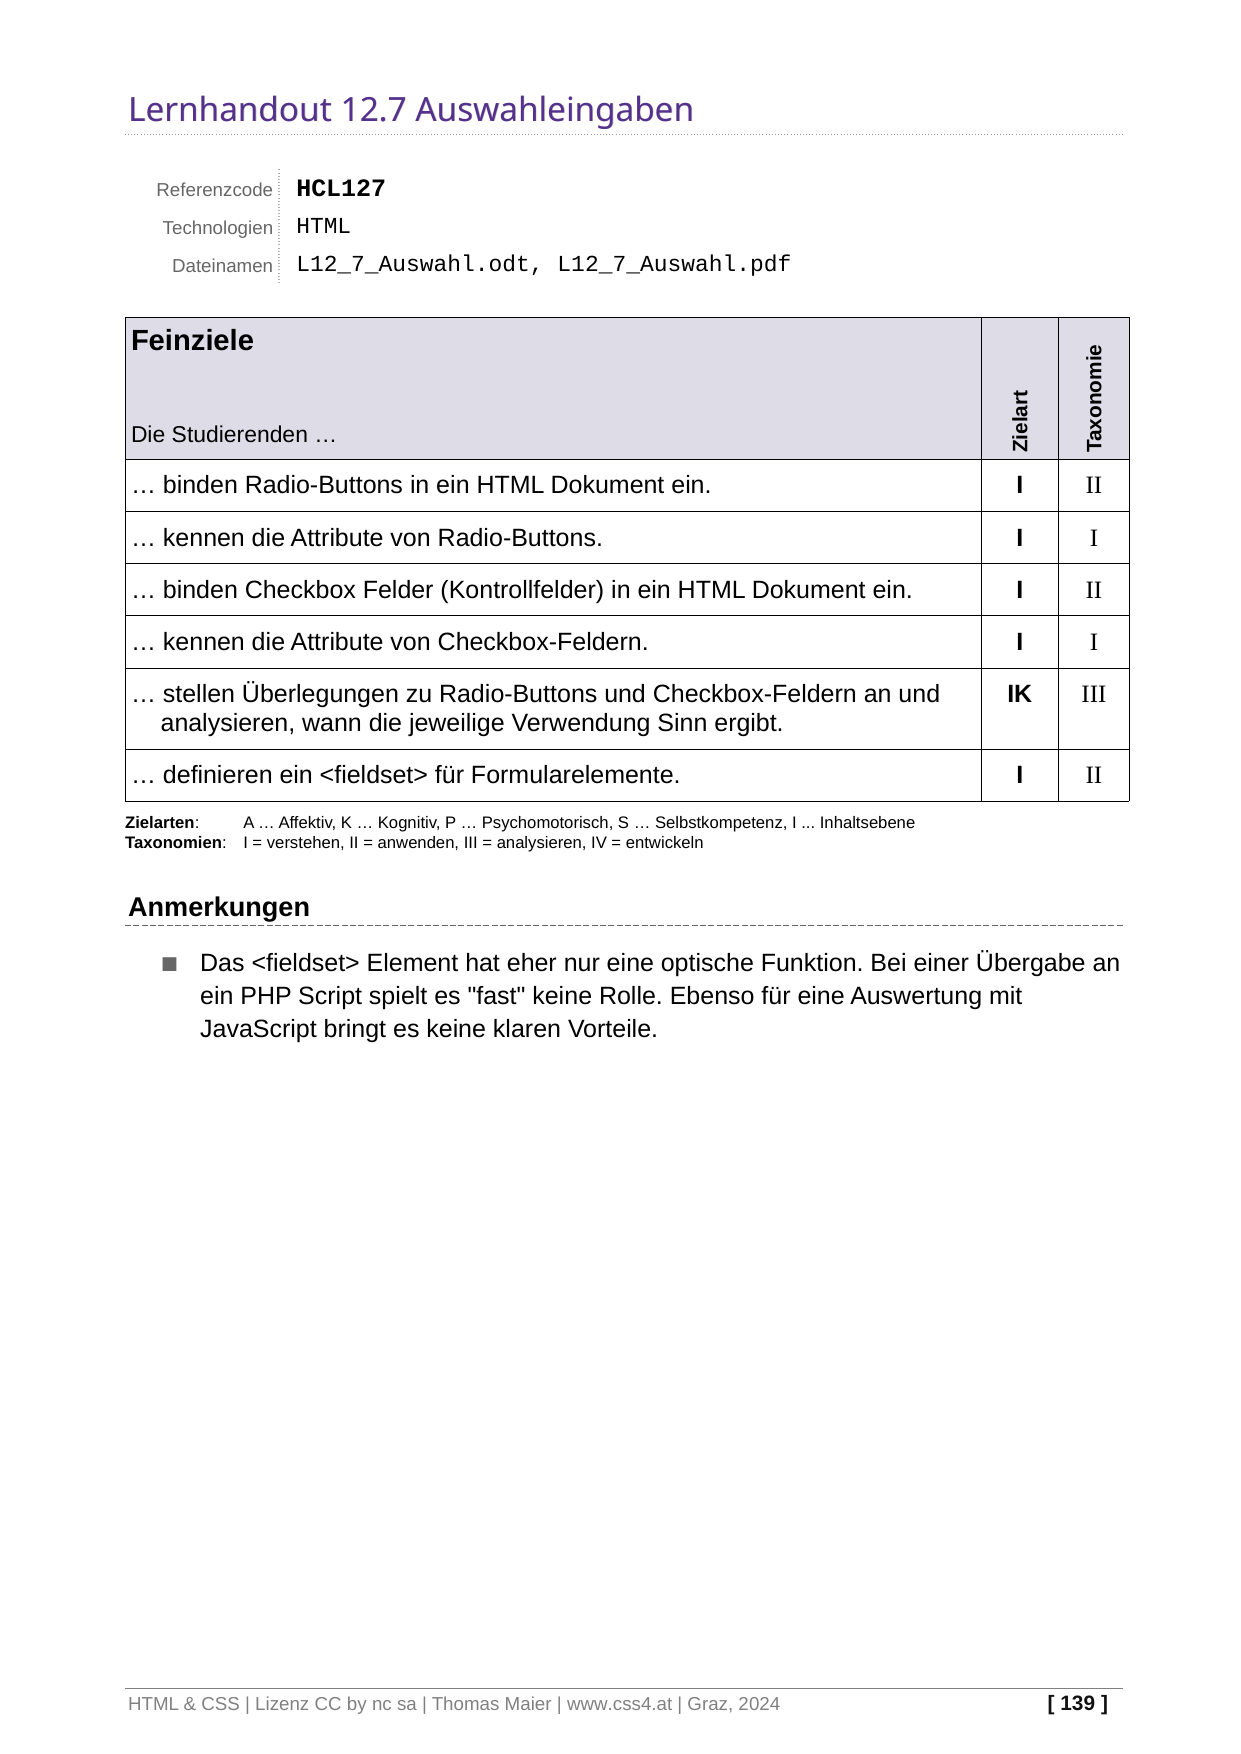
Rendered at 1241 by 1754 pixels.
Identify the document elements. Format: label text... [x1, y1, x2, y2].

table_cell IK [982, 669, 1058, 748]
table_cell I [982, 460, 1058, 511]
table_cell III [1059, 669, 1129, 748]
list Das <fieldset> Element hat eher nur eine optische Funktion. Bei einer Übergabe an ein PHP Script spielt es "fast" keine Rolle. Ebenso für eine Auswertung mit JavaScript bringt es keine klaren Vorteile. [162, 948, 1123, 1043]
table_cell Dateinamen [125, 247, 278, 284]
text Anmerkungen [125, 888, 1123, 926]
subtitle Lernhandout 12.7 Auswahleingaben [125, 83, 1123, 134]
table_cell I [1059, 616, 1129, 667]
table_header Referenzcode [125, 169, 278, 209]
table_header Zielart [982, 318, 1058, 459]
table_header HCL127 [279, 169, 1129, 209]
table_header Feinziele Die Studierenden … [126, 318, 981, 459]
table_cell I [982, 616, 1058, 667]
table_cell HTML [279, 209, 1129, 247]
table_cell … binden Radio-Buttons in ein HTML Dokument ein. [126, 460, 981, 511]
table_header Taxonomie [1059, 318, 1129, 459]
table_cell II [1059, 750, 1129, 801]
table_cell II [1059, 564, 1129, 615]
table_cell II [1059, 460, 1129, 511]
table_cell L12_7_Auswahl.odt, L12_7_Auswahl.pdf [279, 247, 1129, 284]
table_cell … binden Checkbox Felder (Kontrollfelder) in ein HTML Dokument ein. [126, 564, 981, 615]
table_cell I [982, 750, 1058, 801]
table_cell I [1059, 512, 1129, 563]
table_cell Technologien [125, 209, 278, 247]
table_cell … definieren ein <fieldset> für Formularelemente. [126, 750, 981, 801]
table_cell … stellen Überlegungen zu Radio-Buttons und Checkbox-Feldern an und analysieren, wann die jeweilige Verwendung Sinn ergibt. [126, 669, 981, 748]
table_cell … kennen die Attribute von Checkbox-Feldern. [126, 616, 981, 667]
table_cell … kennen die Attribute von Radio-Buttons. [126, 512, 981, 563]
text Zielarten: A … Affektiv, K … Kognitiv, P … Psychomotorisch, S … Selbstkompetenz, I ... Inhaltsebene Taxonomien: I = verstehen, II = anwenden, III = analysieren, IV = entwickeln [125, 813, 1123, 852]
table_cell I [982, 512, 1058, 563]
table_cell I [982, 564, 1058, 615]
